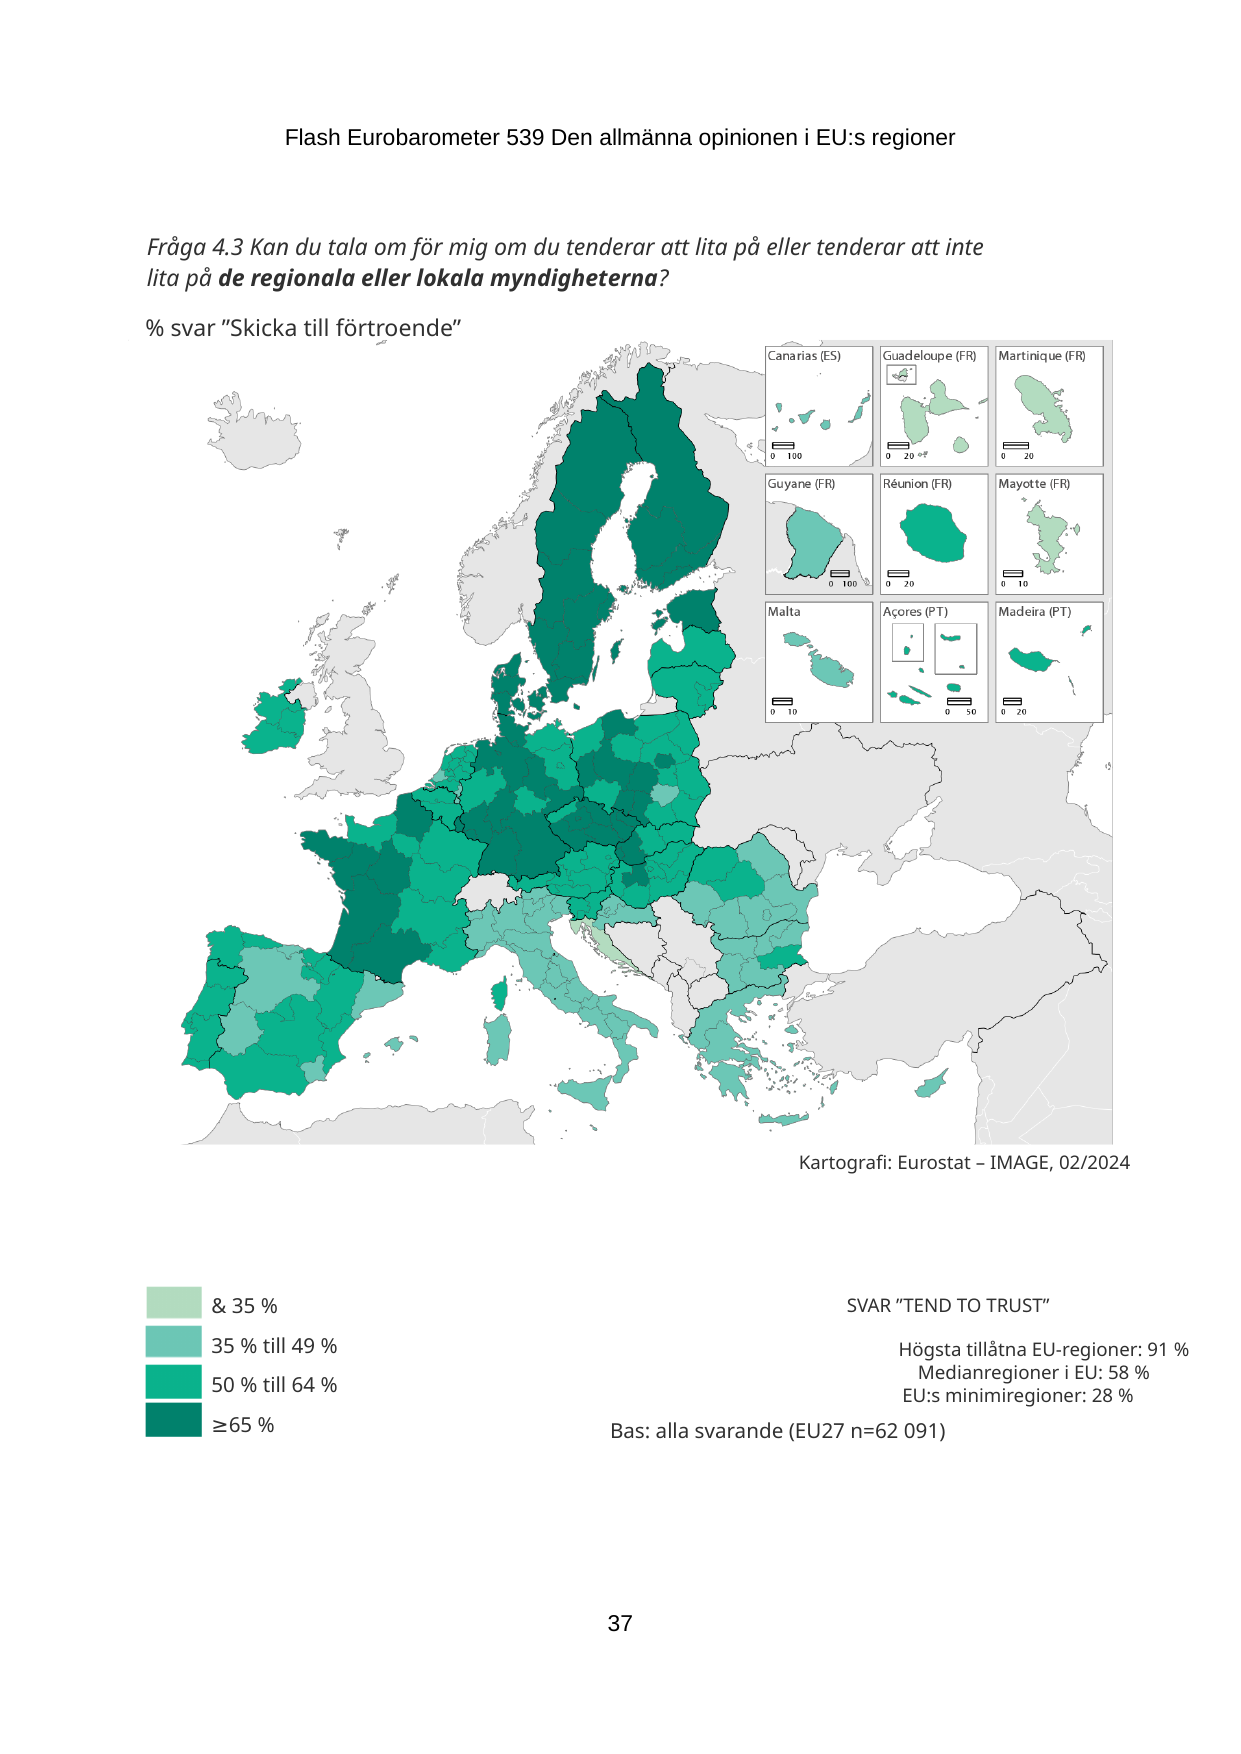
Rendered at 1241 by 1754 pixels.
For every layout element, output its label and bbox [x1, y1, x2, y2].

picture [146, 1403, 201, 1436]
picture [146, 1365, 201, 1398]
picture [147, 1287, 201, 1319]
picture [117, 337, 1114, 1146]
picture [146, 1326, 201, 1358]
